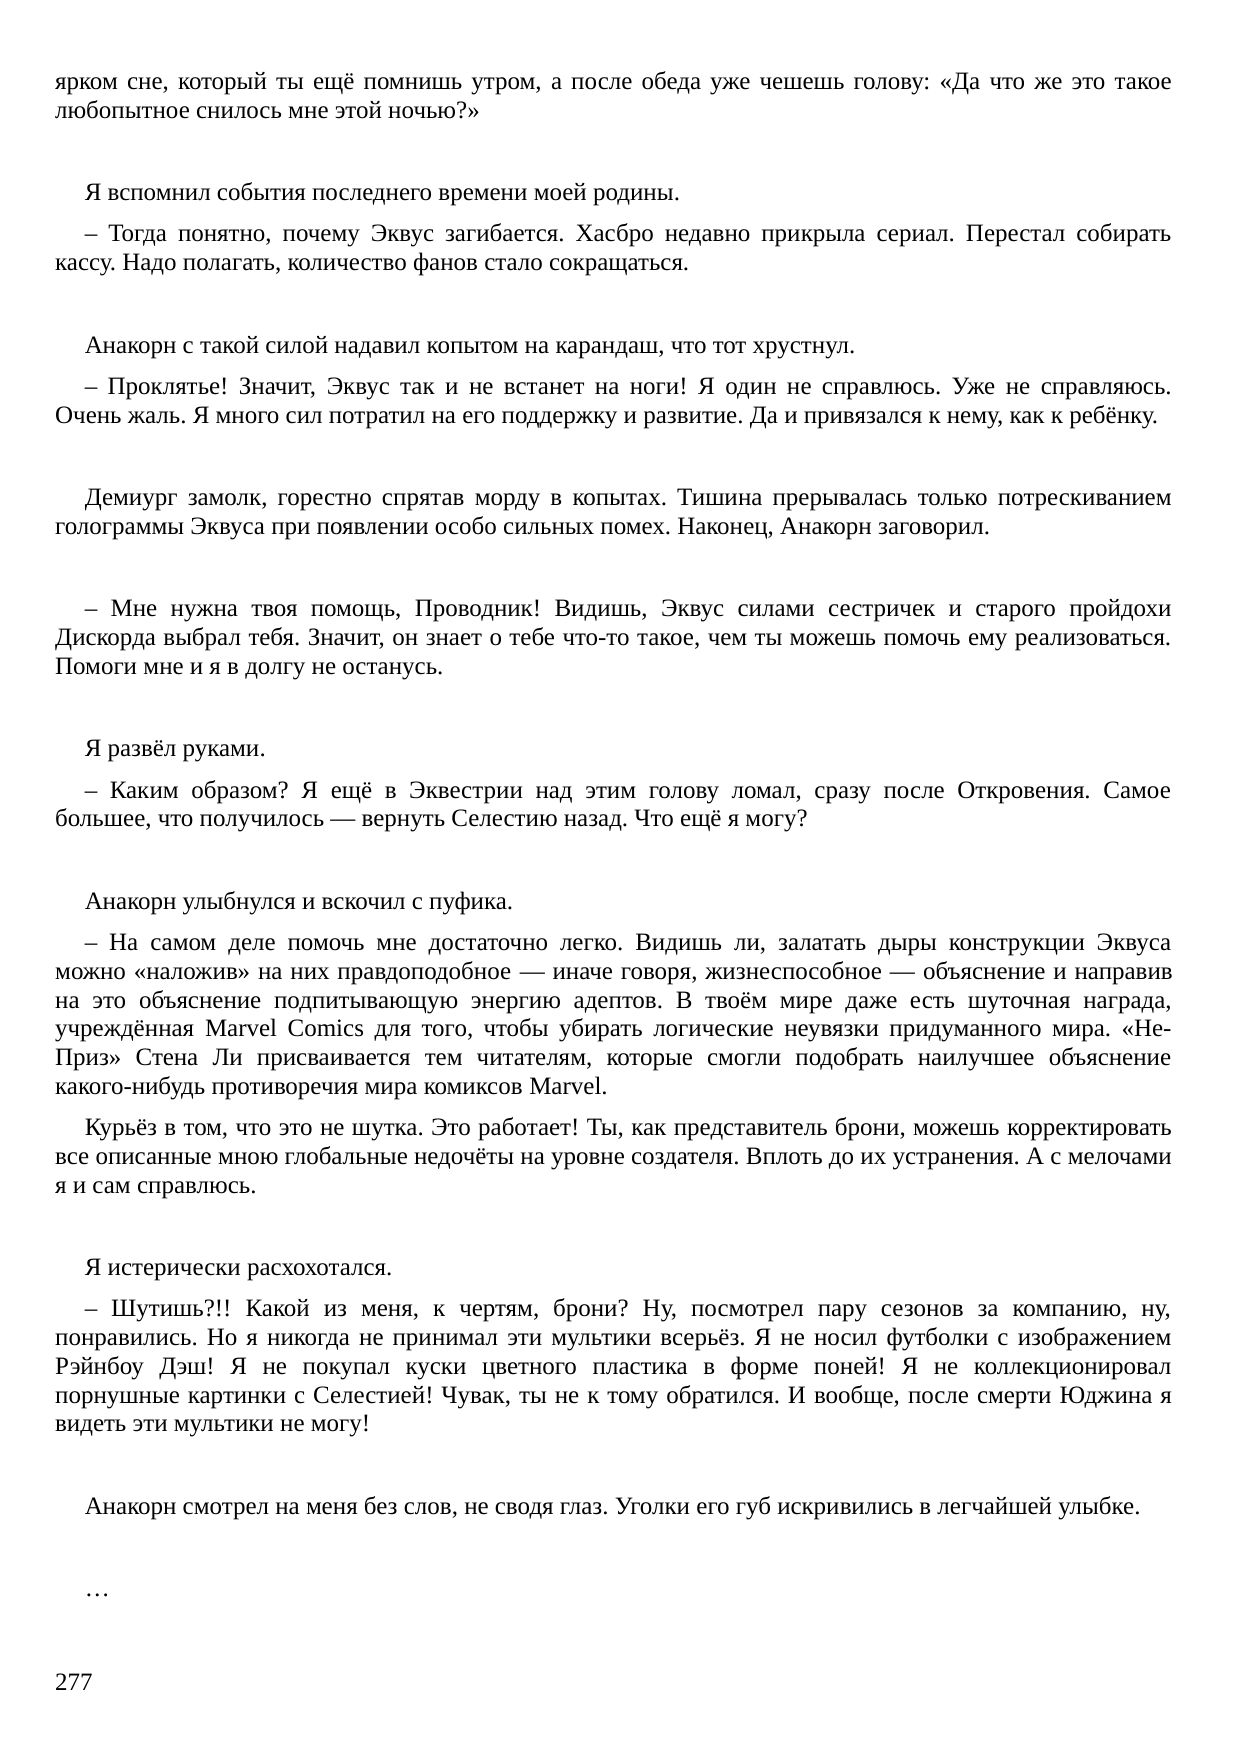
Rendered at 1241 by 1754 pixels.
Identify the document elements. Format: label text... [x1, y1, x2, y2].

text ярком сне, который ты ещё помнишь утром, а после обеда уже чешешь голову: «Да что же это такое любопытное снилось мне этой ночью?» [55, 66, 1173, 123]
text Я вспомнил события последнего времени моей родины. [55, 177, 1173, 206]
text Я истерически расхохотался. [55, 1252, 1173, 1281]
text – Тогда понятно, почему Эквус загибается. Хасбро недавно прикрыла сериал. Перестал собирать кассу. Надо полагать, количество фанов стало сокращаться. [55, 218, 1173, 276]
text Анакорн смотрел на меня без слов, не сводя глаз. Уголки его губ искривились в легчайшей улыбке. [55, 1491, 1173, 1520]
text – Шутишь?!! Какой из меня, к чертям, брони? Ну, посмотрел пару сезонов за компанию, ну, понравились. Но я никогда не принимал эти мультики всерьёз. Я не носил футболки с изображением Рэйнбоу Дэш! Я не покупал куски цветного пластика в форме поней! Я не коллекционировал порнушные картинки с Селестией! Чувак, ты не к тому обратился. И вообще, после смерти Юджина я видеть эти мультики не могу! [55, 1293, 1173, 1437]
text – Мне нужна твоя помощь, Проводник! Видишь, Эквус силами сестричек и старого пройдохи Дискорда выбрал тебя. Значит, он знает о тебе что-то такое, чем ты можешь помочь ему реализоваться. Помоги мне и я в долгу не останусь. [55, 593, 1173, 680]
text Я развёл руками. [55, 733, 1173, 762]
text – Каким образом? Я ещё в Эквестрии над этим голову ломал, сразу после Откровения. Самое большее, что получилось — вернуть Селестию назад. Что ещё я могу? [55, 775, 1173, 832]
text Анакорн с такой силой надавил копытом на карандаш, что тот хрустнул. [55, 330, 1173, 358]
text – Проклятье! Значит, Эквус так и не встанет на ноги! Я один не справлюсь. Уже не справляюсь. Очень жаль. Я много сил потратил на его поддержку и развитие. Да и привязался к нему, как к ребёнку. [55, 371, 1173, 428]
text Курьёз в том, что это не шутка. Это работает! Ты, как представитель брони, можешь корректировать все описанные мною глобальные недочёты на уровне создателя. Вплоть до их устранения. А с мелочами я и сам справлюсь. [55, 1112, 1173, 1198]
text Демиург замолк, горестно спрятав морду в копытах. Тишина прерывалась только потрескиванием голограммы Эквуса при появлении особо сильных помех. Наконец, Анакорн заговорил. [55, 482, 1173, 540]
text … [55, 1573, 1173, 1602]
text – На самом деле помочь мне достаточно легко. Видишь ли, залатать дыры конструкции Эквуса можно «наложив» на них правдоподобное — иначе говоря, жизнеспособное — объяснение и направив на это объяснение подпитывающую энергию адептов. В твоём мире даже есть шуточная награда, учреждённая Marvel Comics для того, чтобы убирать логические неувязки придуманного мира. «Не-Приз» Стена Ли присваивается тем читателям, которые смогли подобрать наилучшее объяснение какого-нибудь противоречия мира комиксов Marvel. [55, 927, 1173, 1100]
text Анакорн улыбнулся и вскочил с пуфика. [55, 886, 1173, 915]
